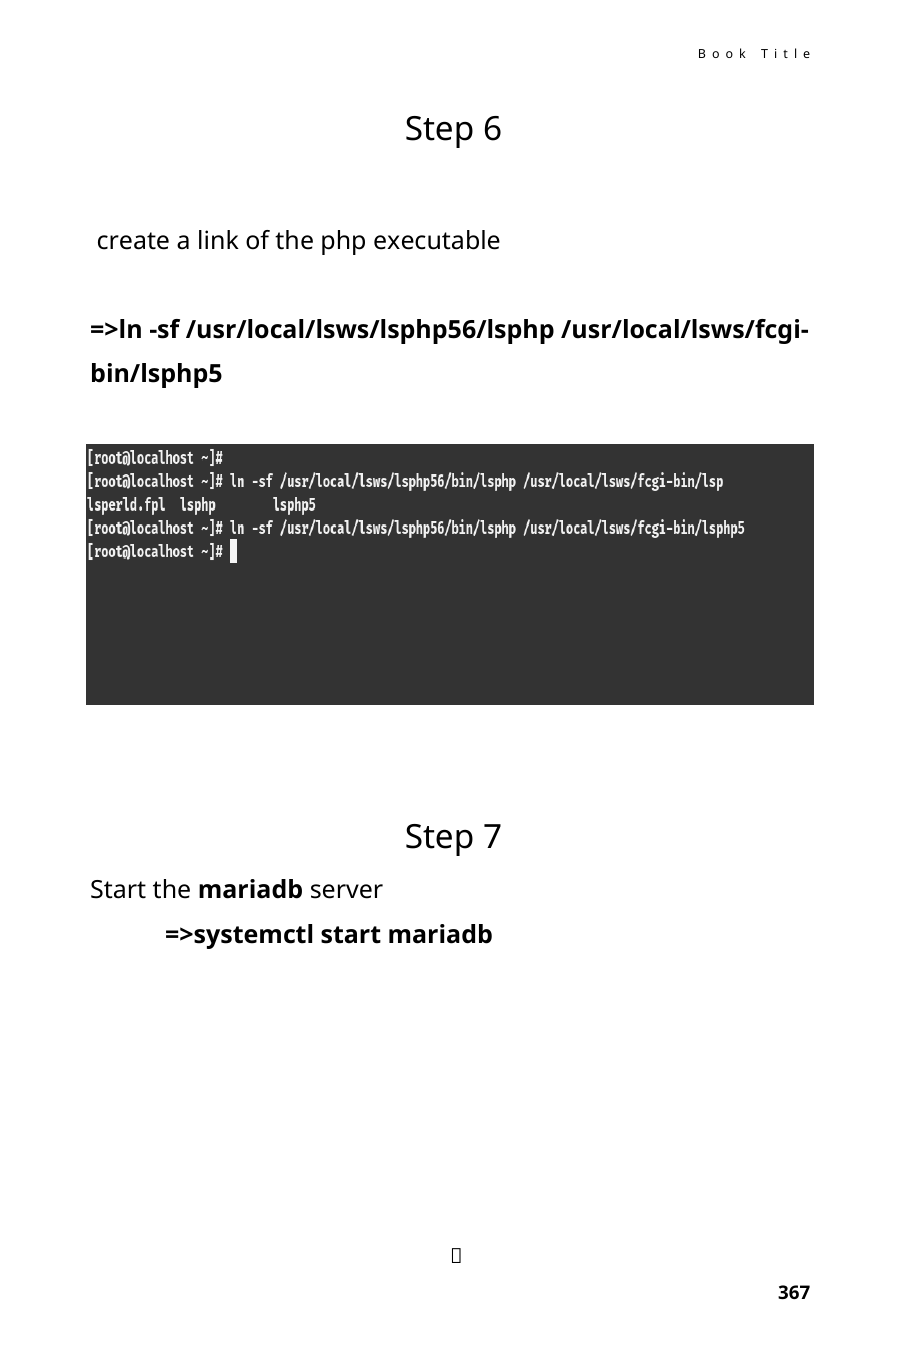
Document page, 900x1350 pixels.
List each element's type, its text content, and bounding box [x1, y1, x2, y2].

text Step 7 [90, 813, 810, 859]
text Start the mariadb server [90, 872, 810, 906]
text =>systemctl start mariadb [90, 916, 810, 951]
text create a link of the php executable [90, 223, 810, 257]
text Step 6 [90, 105, 810, 150]
text =>ln -sf /usr/local/lsws/lsphp56/lsphp /usr/local/lsws/fcgi-bin/lsphp5 [90, 311, 810, 390]
picture [86, 444, 814, 705]
